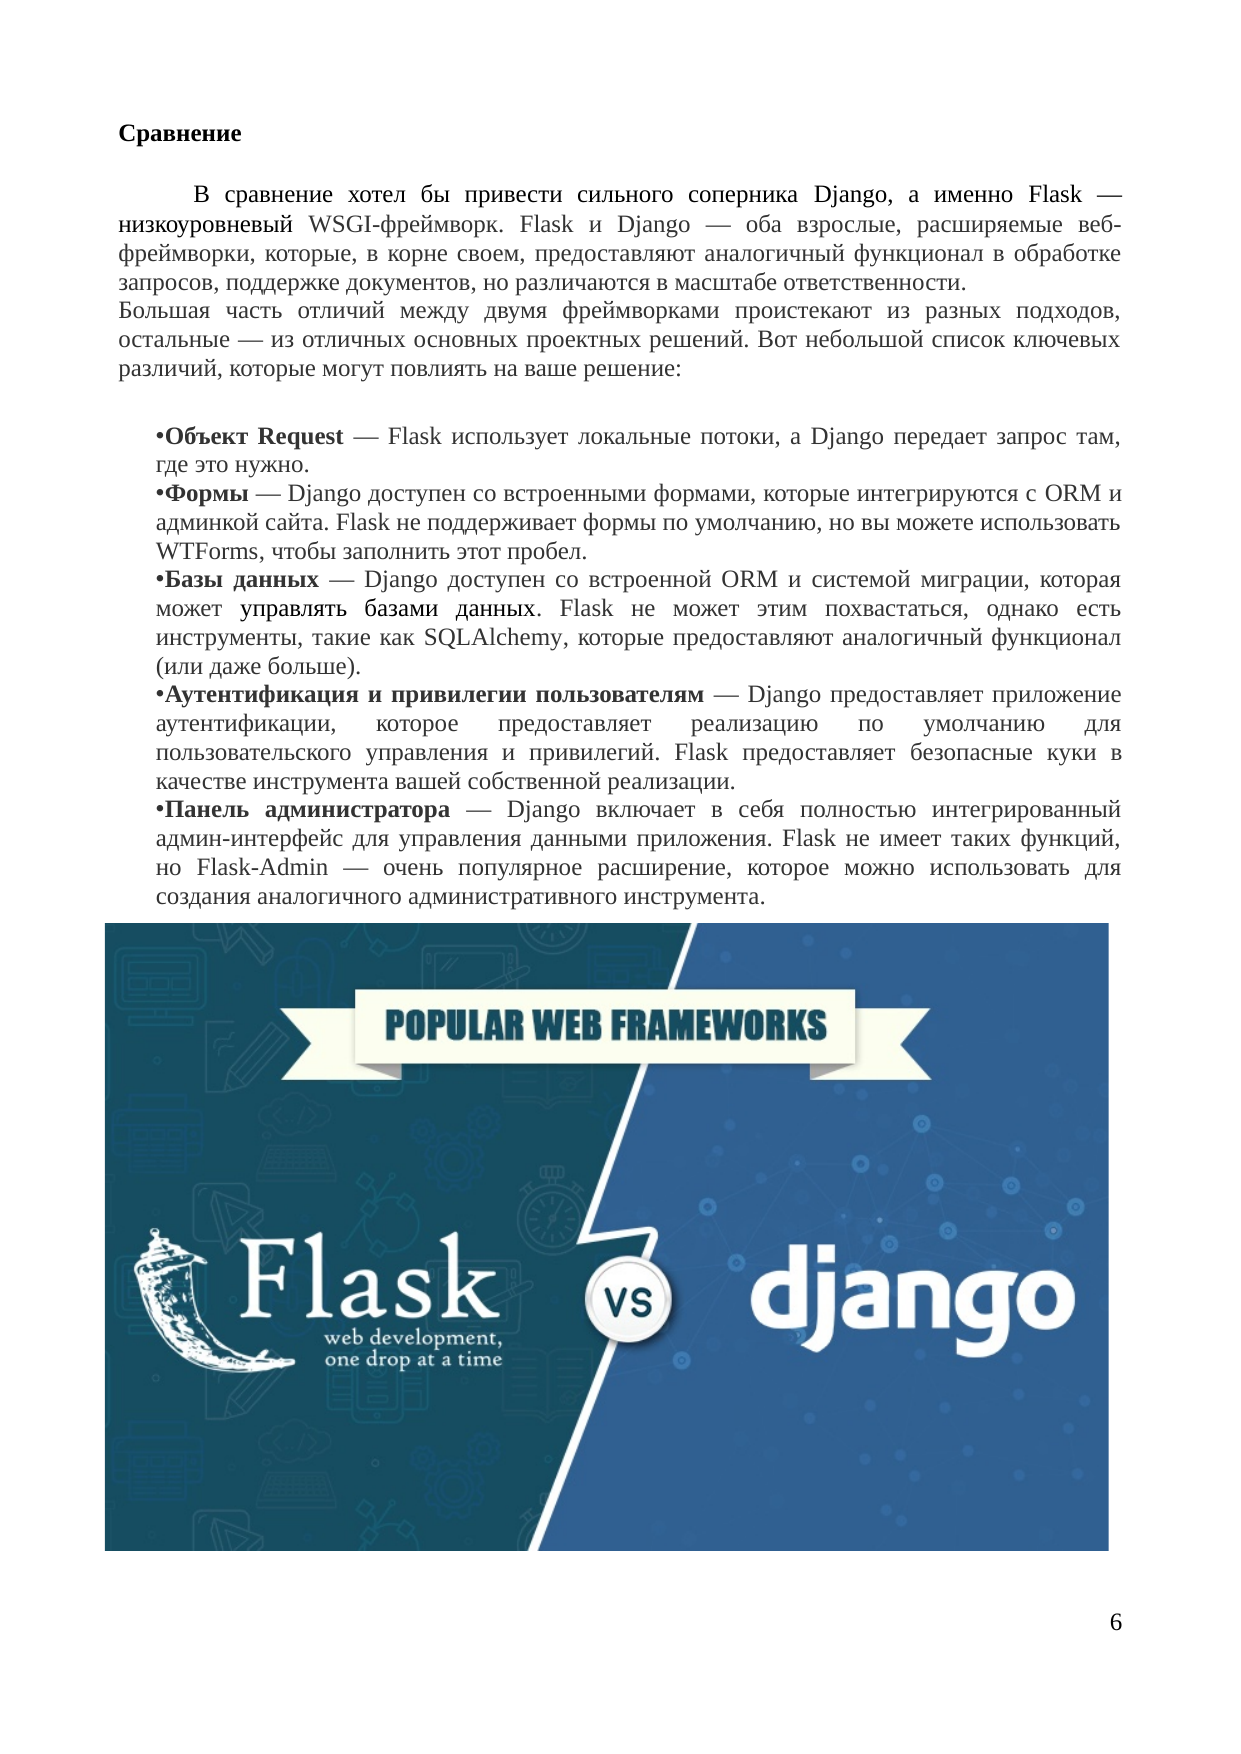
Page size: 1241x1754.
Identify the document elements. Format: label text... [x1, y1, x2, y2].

list Аутентификация и привилегии пользователям — Django предоставляет приложение аутентификации, которое предоставляет реализацию по умолчанию для пользовательского управления и привилегий. Flask предоставляет безопасные куки в качестве инструмента вашей собственной реализации. [118, 679, 1122, 794]
list Объект Request — Flask использует локальные потоки, а Django передает запрос там, где это нужно. [118, 421, 1122, 478]
text В сравнение хотел бы привести сильного соперника Django, а именно Flask — низкоуровневый WSGI-фреймворк. Flask и Django — оба взрослые, расширяемые веб-фреймворки, которые, в корне своем, предоставляют аналогичный функционал в обработке запросов, поддержке документов, но различаются в масштабе ответственности. [118, 176, 1122, 295]
list Базы данных — Django доступен со встроенной ORM и системой миграции, которая может управлять базами данных. Flask не может этим похвастаться, однако есть инструменты, такие как SQLAlchemy, которые предоставляют аналогичный функционал (или даже больше). [118, 564, 1122, 679]
text Большая часть отличий между двумя фреймворками проистекают из разных подходов, остальные — из отличных основных проектных решений. Вот небольшой список ключевых различий, которые могут повлиять на ваше решение: [118, 295, 1122, 382]
list Формы — Django доступен со встроенными формами, которые интегрируются с ORM и админкой сайта. Flask не поддерживает формы по умолчанию, но вы можете использовать WTForms, чтобы заполнить этот пробел. [118, 478, 1122, 564]
text Сравнение [118, 118, 1122, 147]
picture [104, 923, 1109, 1551]
list Панель администратора — Django включает в себя полностью интегрированный админ-интерфейс для управления данными приложения. Flask не имеет таких функций, но Flask-Admin — очень популярное расширение, которое можно использовать для создания аналогичного административного инструмента. [118, 794, 1122, 909]
